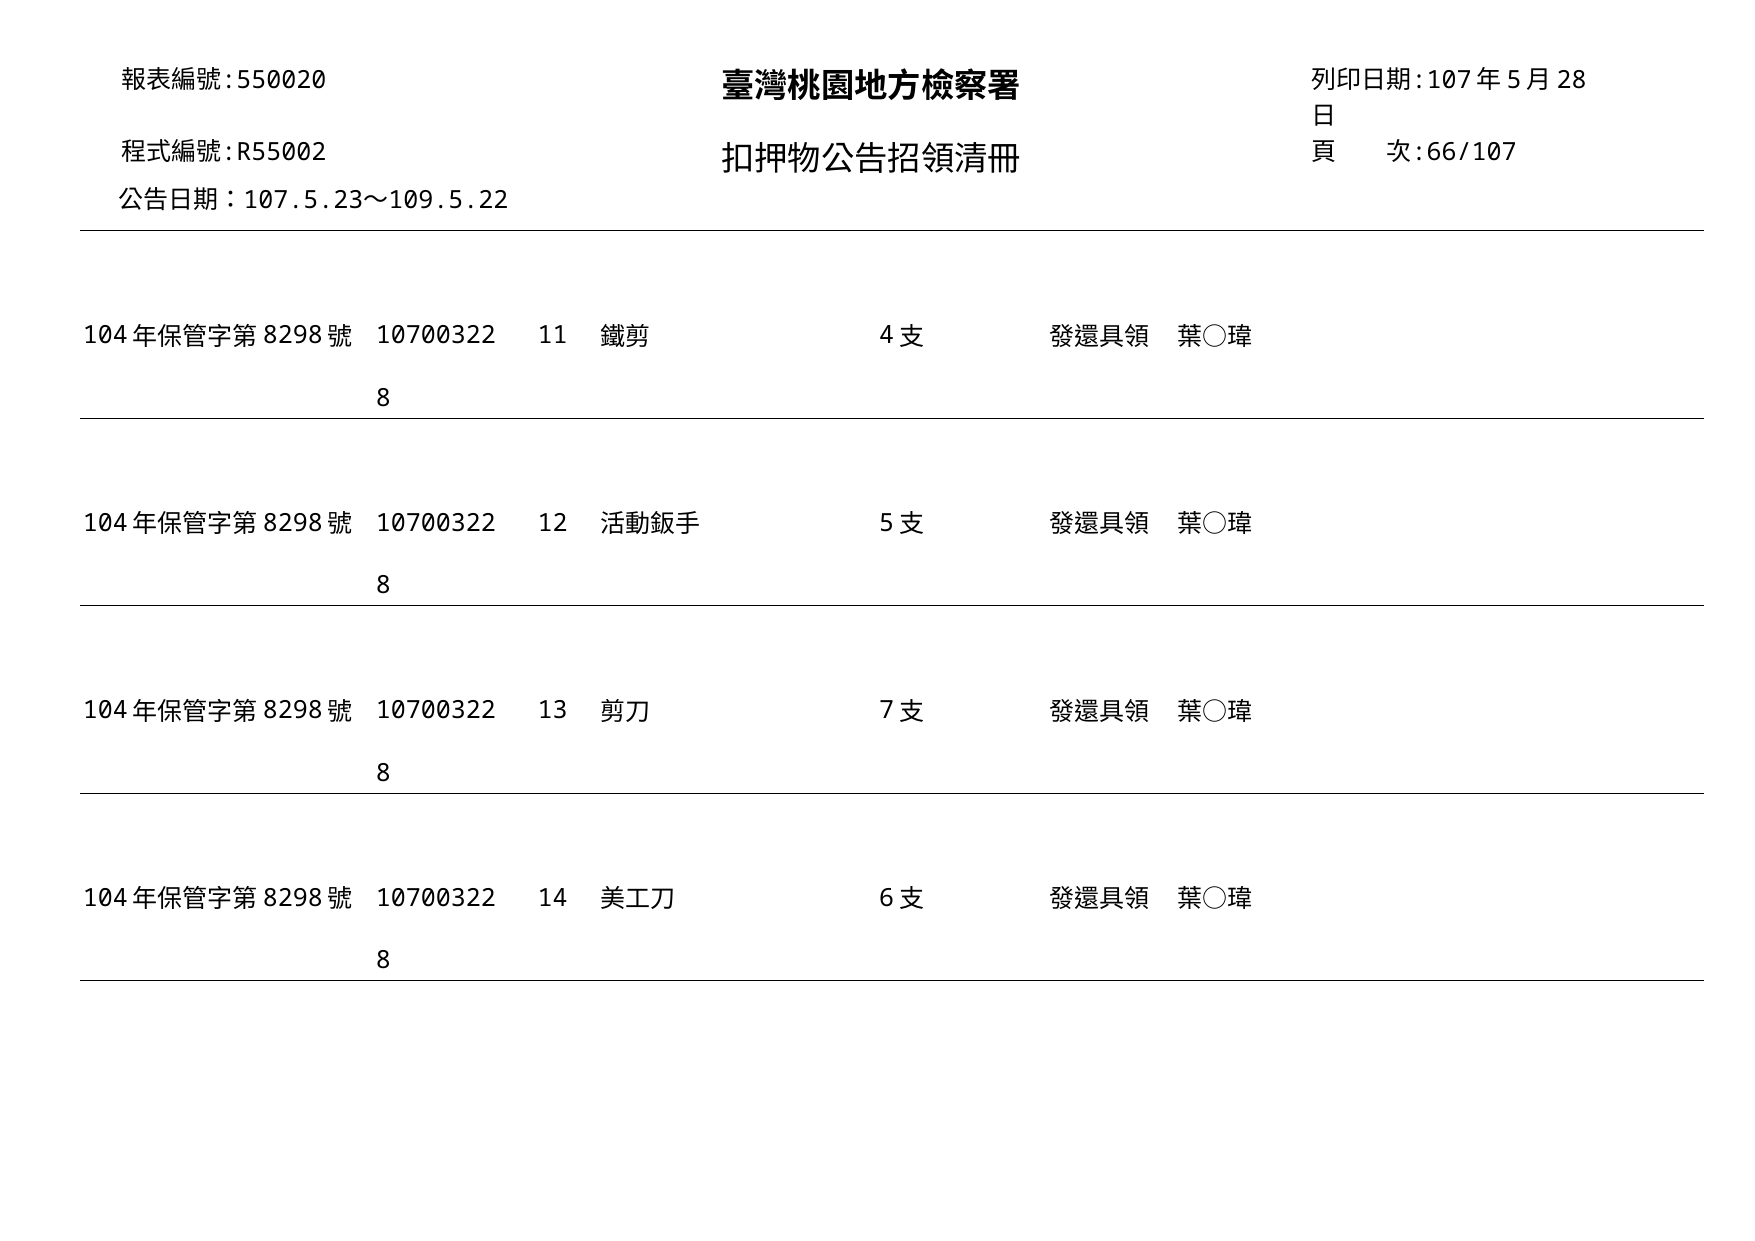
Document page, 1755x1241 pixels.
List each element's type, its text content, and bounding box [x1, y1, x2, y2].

table_cell 發還具領 [1046, 794, 1175, 980]
table_cell 發還具領 [1046, 606, 1175, 792]
table_cell 發還具領 [1046, 419, 1175, 605]
table_cell 13 [507, 606, 597, 792]
table_cell 107003228 [373, 606, 507, 792]
table_cell 104年保管字第8298號 [80, 606, 373, 792]
table_cell [927, 231, 1046, 417]
table_cell 發還具領 [1046, 231, 1175, 417]
table_cell [1575, 606, 1704, 792]
table_cell [1317, 231, 1575, 417]
table_cell 107003228 [373, 231, 507, 417]
table_cell 4支 [808, 231, 927, 417]
table_cell 107003228 [373, 794, 507, 980]
table_cell [1575, 231, 1704, 417]
table_cell 104年保管字第8298號 [80, 231, 373, 417]
table_cell [1575, 419, 1704, 605]
table_cell 5支 [808, 419, 927, 605]
table_cell [927, 794, 1046, 980]
table_cell 鐵剪 [597, 231, 807, 417]
table_cell 12 [507, 419, 597, 605]
table_cell 11 [507, 231, 597, 417]
table_cell [927, 419, 1046, 605]
table_cell [927, 606, 1046, 792]
table_cell 14 [507, 794, 597, 980]
table_cell 葉○瑋 [1175, 606, 1317, 792]
table_cell 104年保管字第8298號 [80, 794, 373, 980]
table_cell 107003228 [373, 419, 507, 605]
table_cell [1317, 794, 1575, 980]
table_cell 7支 [808, 606, 927, 792]
table_cell [1317, 606, 1575, 792]
table_cell 葉○瑋 [1175, 419, 1317, 605]
table_cell 活動鈑手 [597, 419, 807, 605]
table_cell 葉○瑋 [1175, 231, 1317, 417]
table_cell 美工刀 [597, 794, 807, 980]
table_cell 葉○瑋 [1175, 794, 1317, 980]
table_cell [1317, 419, 1575, 605]
table_cell 6支 [808, 794, 927, 980]
table_cell [1575, 794, 1704, 980]
table_cell 104年保管字第8298號 [80, 419, 373, 605]
table_cell 剪刀 [597, 606, 807, 792]
